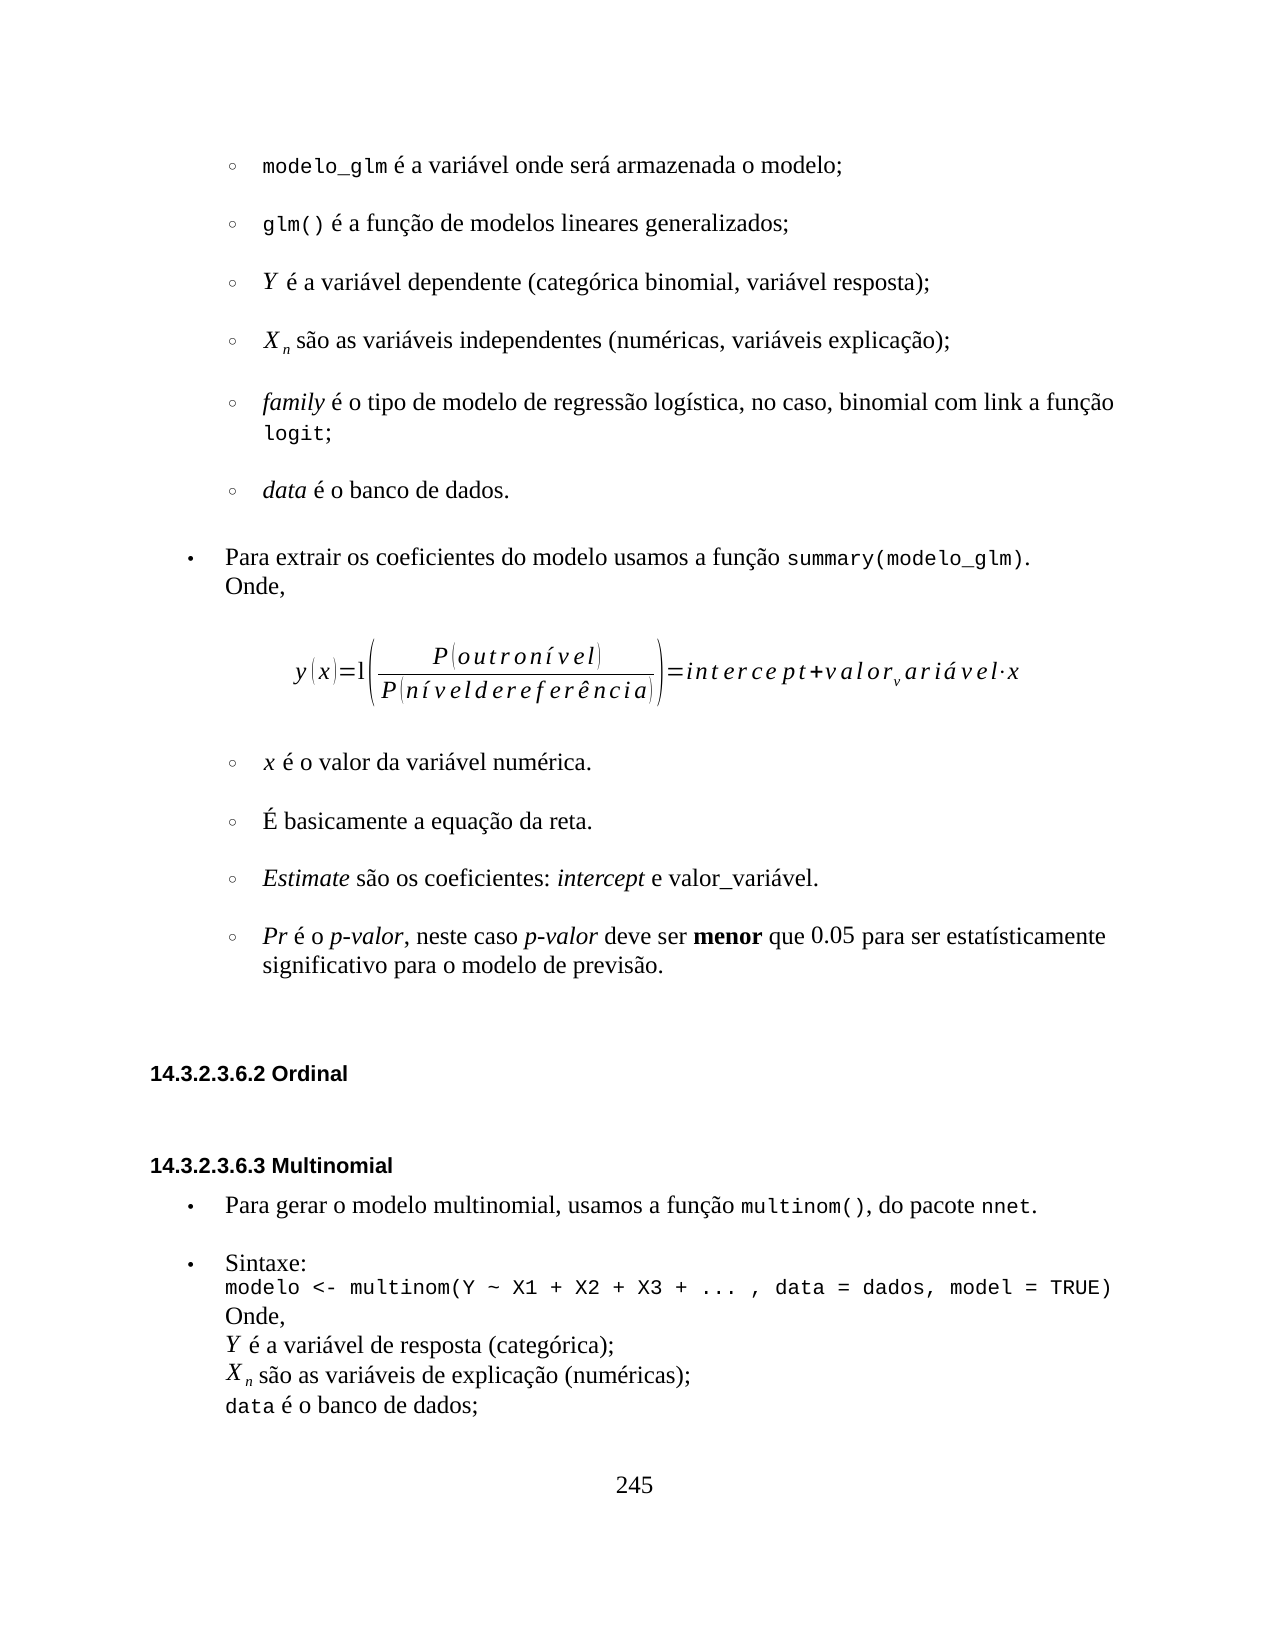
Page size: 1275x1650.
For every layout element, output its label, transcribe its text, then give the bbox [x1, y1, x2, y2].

list glm() é a função de modelos lineares generalizados; [225, 208, 1125, 267]
list Para extrair os coeficientes do modelo usamos a função summary(modelo_glm). Onde, [187, 542, 1125, 629]
subtitle 14.3.2.3.6.3 Multinomial [150, 1152, 1125, 1178]
list modelo_glm é a variável onde será armazenada o modelo; [225, 150, 1125, 208]
list é o valor da variável numérica. [225, 747, 1125, 806]
list Estimate são os coeficientes: intercept e valor_variável. [225, 863, 1125, 921]
list são as variáveis independentes (numéricas, variáveis explicação); [225, 326, 1125, 387]
list family é o tipo de modelo de regressão logística, no caso, binomial com link a função logit; [225, 387, 1125, 475]
list É basicamente a equação da reta. [225, 806, 1125, 863]
list data é o banco de dados. [225, 475, 1125, 533]
subtitle 14.3.2.3.6.2 Ordinal [150, 1061, 1125, 1086]
list Pr é o p-valor, neste caso p-valor deve ser menor que para ser estatísticamente significativo para o modelo de previsão. [225, 921, 1125, 1007]
list é a variável dependente (categórica binomial, variável resposta); [225, 267, 1125, 326]
list Para gerar o modelo multinomial, usamos a função multinom(), do pacote nnet. [187, 1190, 1125, 1248]
list Sintaxe: modelo <- multinom(Y ~ X1 + X2 + X3 + ... , data = dados, model = TRUE) Onde, é a variável de resposta (categórica); são as variáveis de explicação (numéricas); data é o banco de dados; [187, 1248, 1125, 1419]
